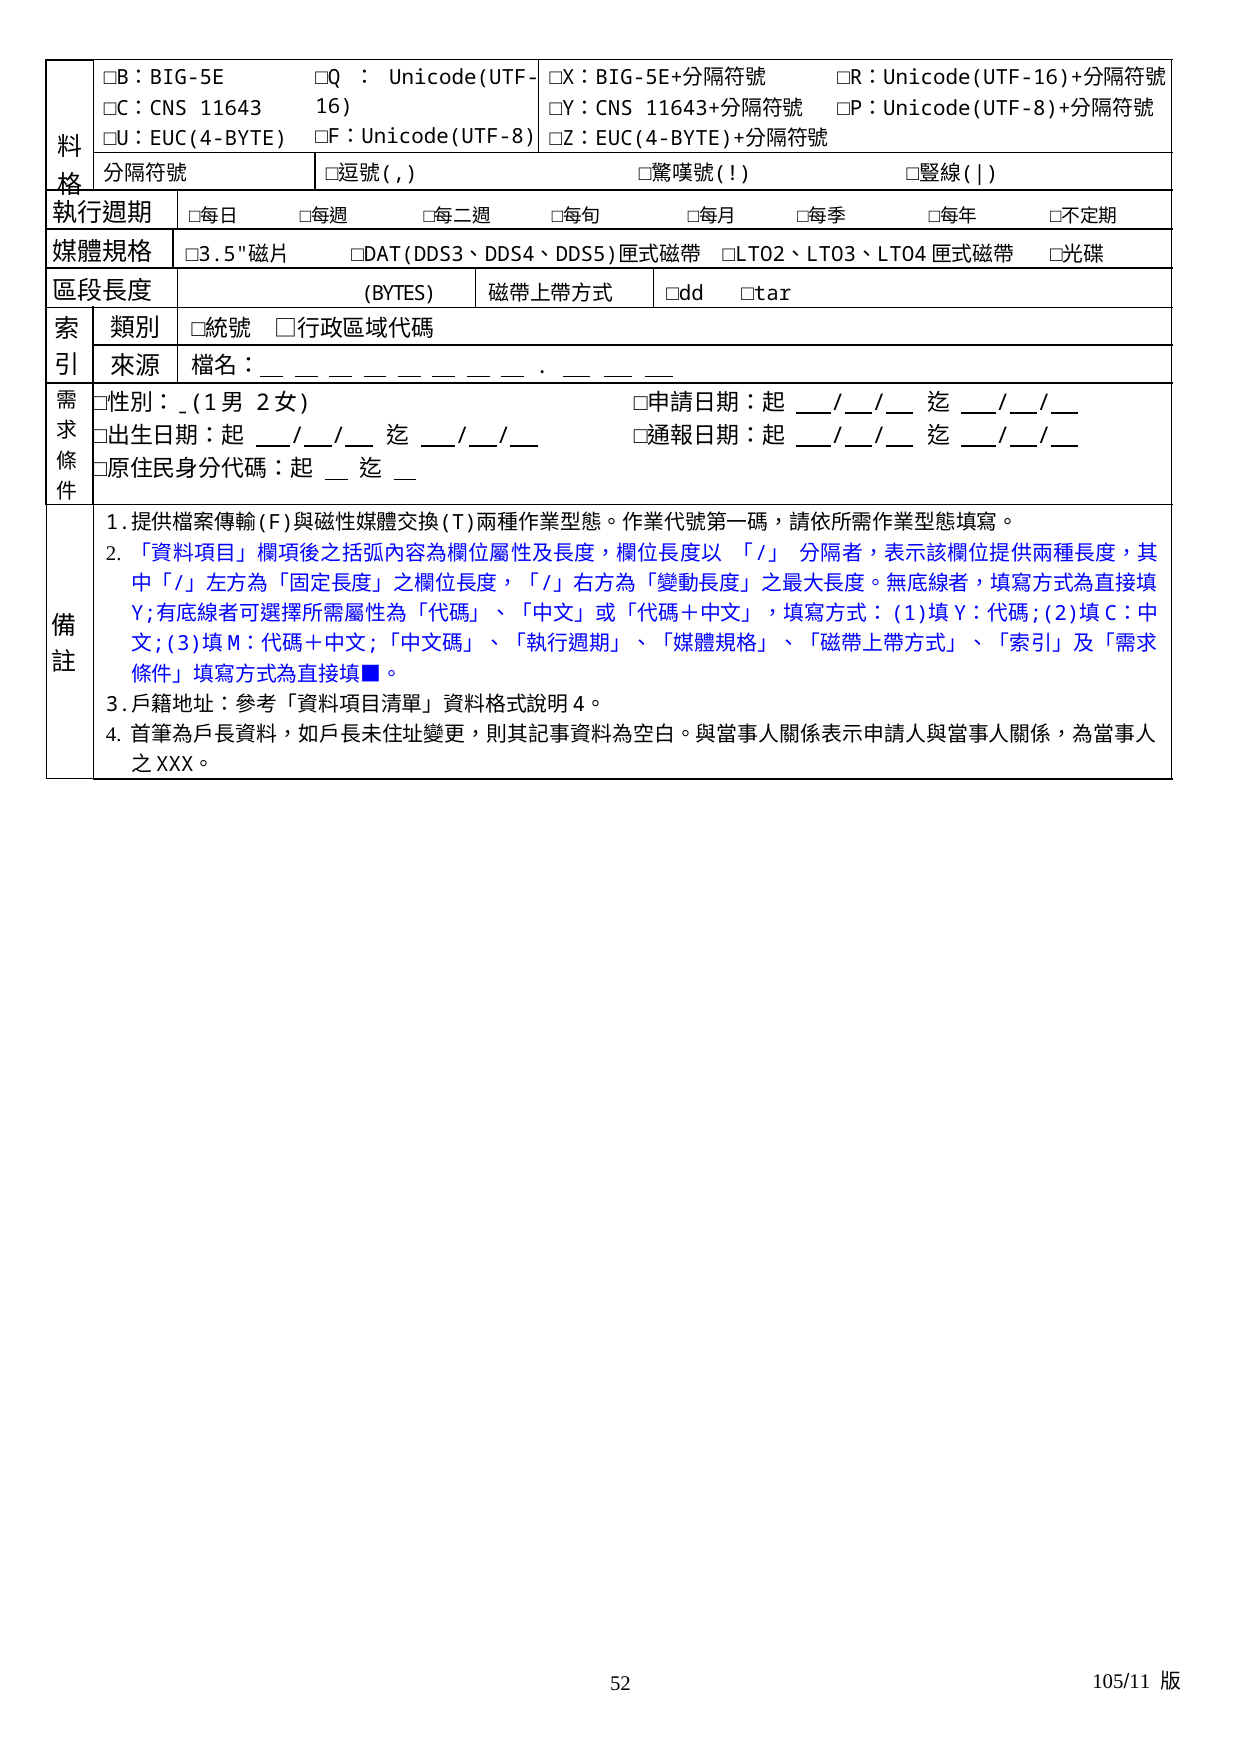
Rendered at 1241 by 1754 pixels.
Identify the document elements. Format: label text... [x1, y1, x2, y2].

table_cell □每二週 [423, 191, 552, 228]
table_cell 來源 [94, 346, 177, 382]
table_cell 分隔符號 [94, 153, 314, 189]
table_cell 區段長度 [47, 269, 177, 306]
table_cell 備註 [47, 505, 93, 778]
table_cell □R：Unicode(UTF-16)+分隔符號 □P：Unicode(UTF-8)+分隔符號 [837, 60, 1171, 152]
table_cell □每日 [178, 191, 299, 228]
table_cell (BYTES) [178, 269, 475, 306]
table_cell 檔名： . [178, 346, 1171, 382]
table_cell □每旬 [552, 191, 675, 228]
table_cell □性別：ˍ(1男 2女) □出生日期：起 / / 迄 / / □原住民身分代碼：起 迄 [94, 384, 633, 504]
table_cell □申請日期：起 / / 迄 / / □通報日期：起 / / 迄 / / [634, 384, 1171, 504]
table_cell □驚嘆號(!) [628, 153, 896, 189]
table_cell □DAT(DDS3、DDS4、DDS5)匣式磁帶 [351, 230, 722, 267]
table_cell 索引 [47, 308, 92, 382]
table_cell □B：BIG-5E □C：CNS 11643 □U：EUC(4-BYTE) [94, 60, 315, 152]
table_cell □dd □tar [654, 269, 1171, 306]
table_cell □每月 [675, 191, 797, 228]
table_cell 類別 [94, 308, 177, 344]
table_cell 磁帶上帶方式 [476, 269, 653, 306]
table_cell □LTO2、LTO3、LTO4匣式磁帶 [723, 230, 1050, 267]
table_cell 需求條件 [47, 384, 92, 504]
table_cell 資料格式 [47, 61, 93, 189]
table_cell □不定期 [1050, 191, 1171, 228]
table_cell 媒體規格 [47, 230, 172, 267]
table_cell □每季 [797, 191, 929, 228]
table_cell □逗號(,) [316, 153, 628, 189]
table_cell □統號 □行政區域代碼 [178, 308, 1171, 344]
table_cell 執行週期 [47, 191, 177, 228]
table_cell □每年 [929, 191, 1050, 228]
table_cell □豎線(|) [896, 153, 1171, 189]
table_cell 提供檔案傳輸(F)與磁性媒體交換(T)兩種作業型態。作業代號第一碼，請依所需作業型態填寫。 「資料項目」欄項後之括弧內容為欄位屬性及長度，欄位長度以 「/」 分隔者，表示該欄位提供兩種長度，其中「/」左方為「固定長度」之欄位長度，「/」右方為「變動長度」之最大長度。無底線者，填寫方式為直接填Y;有底線者可選擇所需屬性為「代碼」、「中文」或「代碼＋中文」，填寫方式：(1)填Y：代碼;(2)填C：中文;(3)填M：代碼＋中文;「中文碼」、「執行週期」、「媒體規格」、「磁帶上帶方式」、「索引」及「需求條件」填寫方式為直接填■。 戶籍地址：參考「資料項目清單」資料格式說明4。 首筆為戶長資料，如戶長未住址變更，則其記事資料為空白。與當事人關係表示申請人與當事人關係，為當事人之XXX。 [94, 505, 1171, 778]
table_cell □每週 [300, 191, 423, 228]
table_cell □X：BIG-5E+分隔符號 □Y：CNS 11643+分隔符號 □Z：EUC(4-BYTE)+分隔符號 [539, 60, 837, 152]
table_cell □光碟 [1050, 230, 1171, 267]
table_cell □3.5"磁片 [174, 230, 351, 267]
table_cell □Q：Unicode(UTF-16) □F：Unicode(UTF-8) [315, 60, 538, 152]
